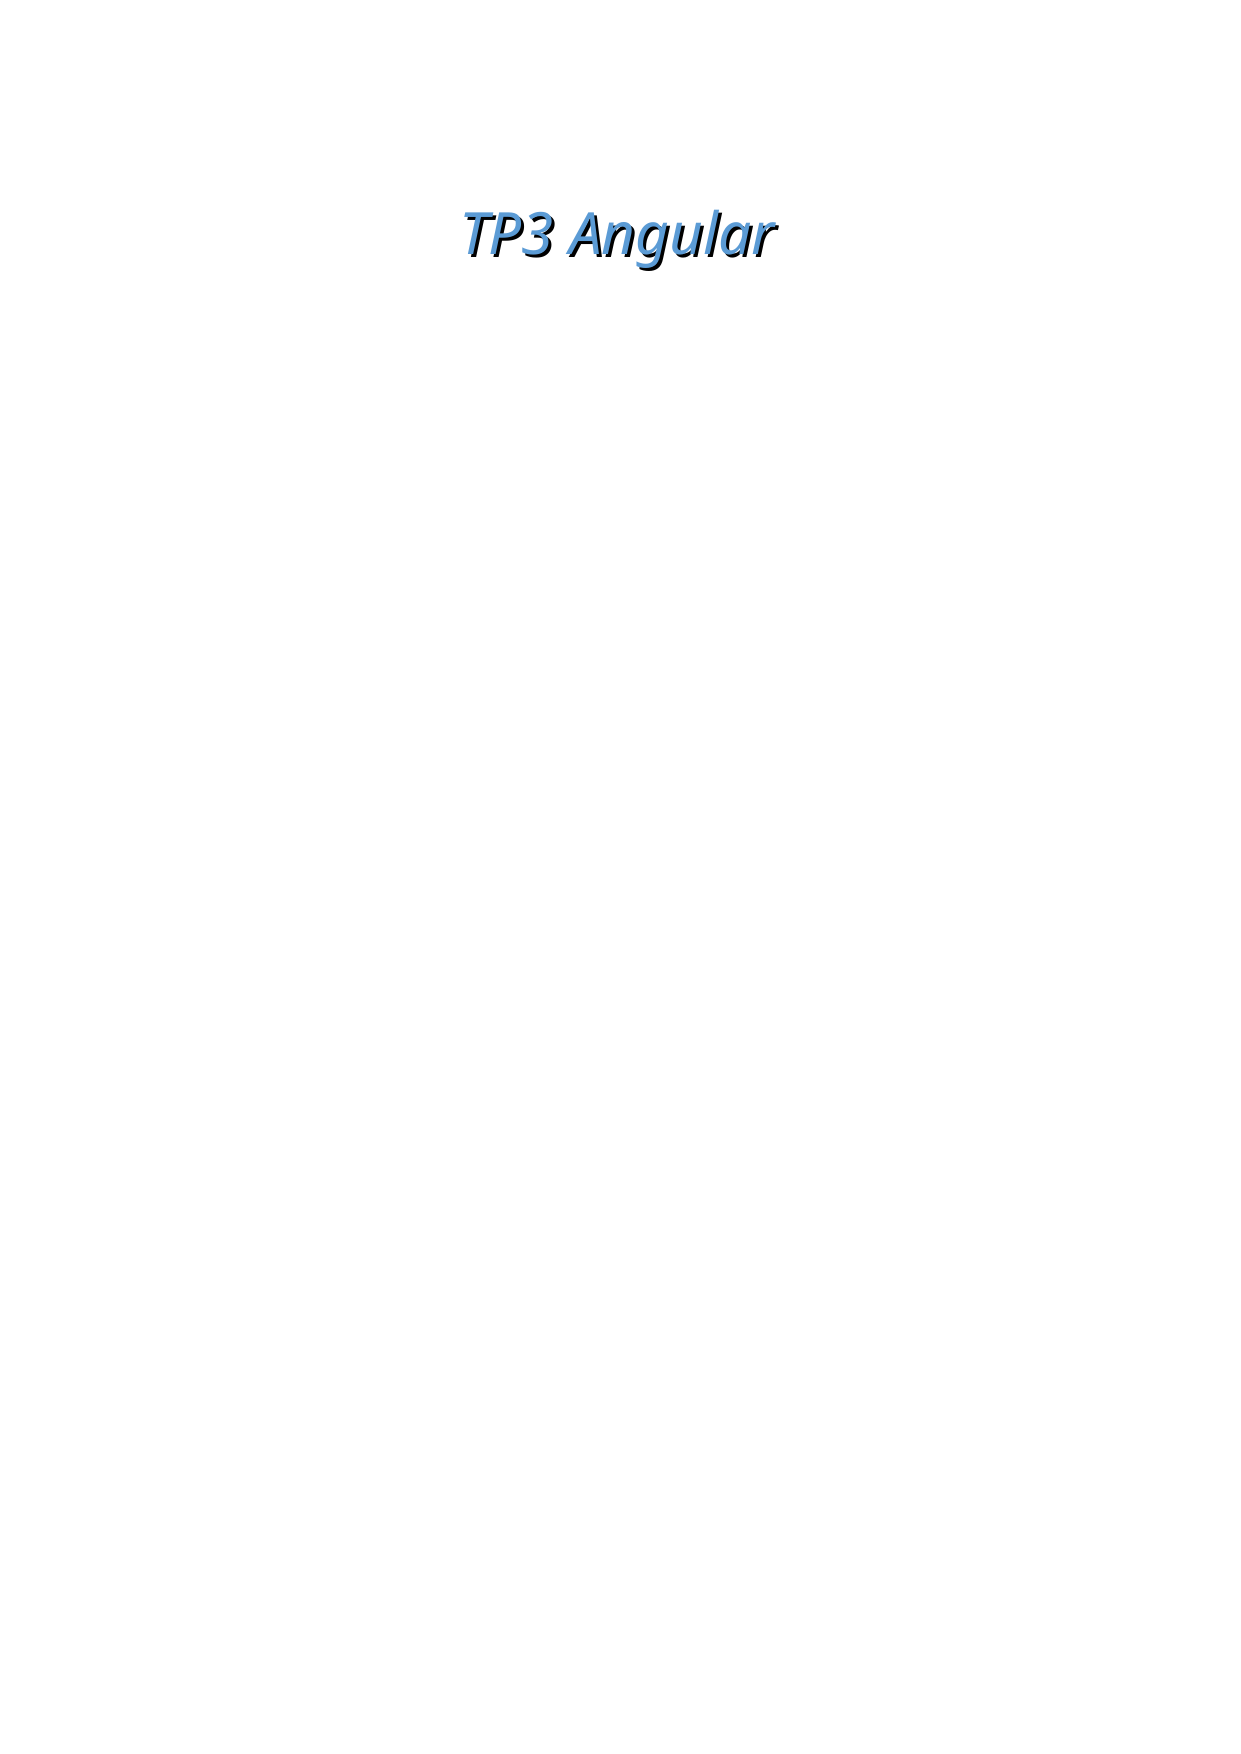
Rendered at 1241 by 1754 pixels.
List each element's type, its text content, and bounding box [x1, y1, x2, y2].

text TP3 Angular [148, 192, 1093, 272]
